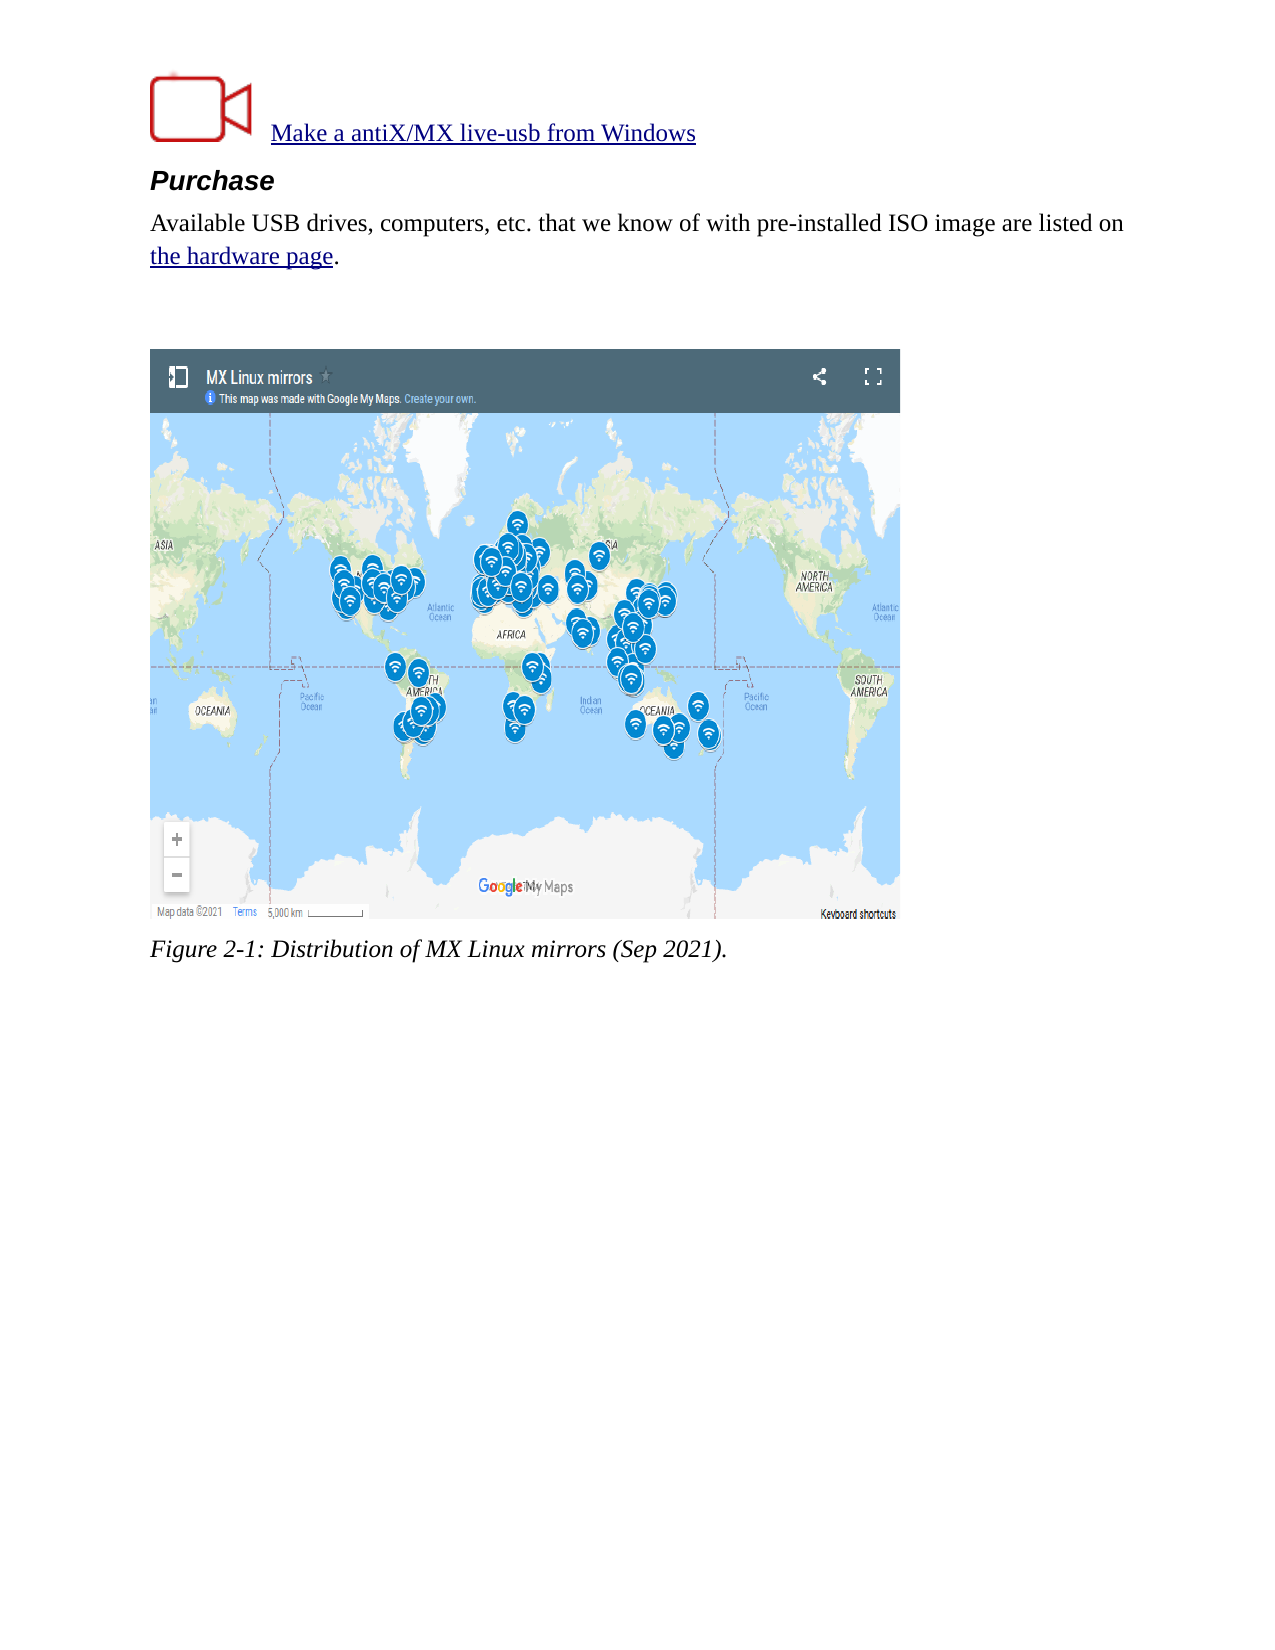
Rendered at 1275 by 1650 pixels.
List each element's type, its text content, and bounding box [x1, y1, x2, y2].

text Figure 2-1: Distribution of MX Linux mirrors (Sep 2021). [150, 934, 1125, 963]
text Available USB drives, computers, etc. that we know of with pre-installed ISO image are listed on the hardware page. [150, 208, 1125, 270]
subtitle Purchase [150, 164, 1125, 196]
picture [150, 349, 901, 919]
text Make a antiX/MX live-usb from Windows [150, 59, 1125, 147]
picture [150, 59, 252, 142]
